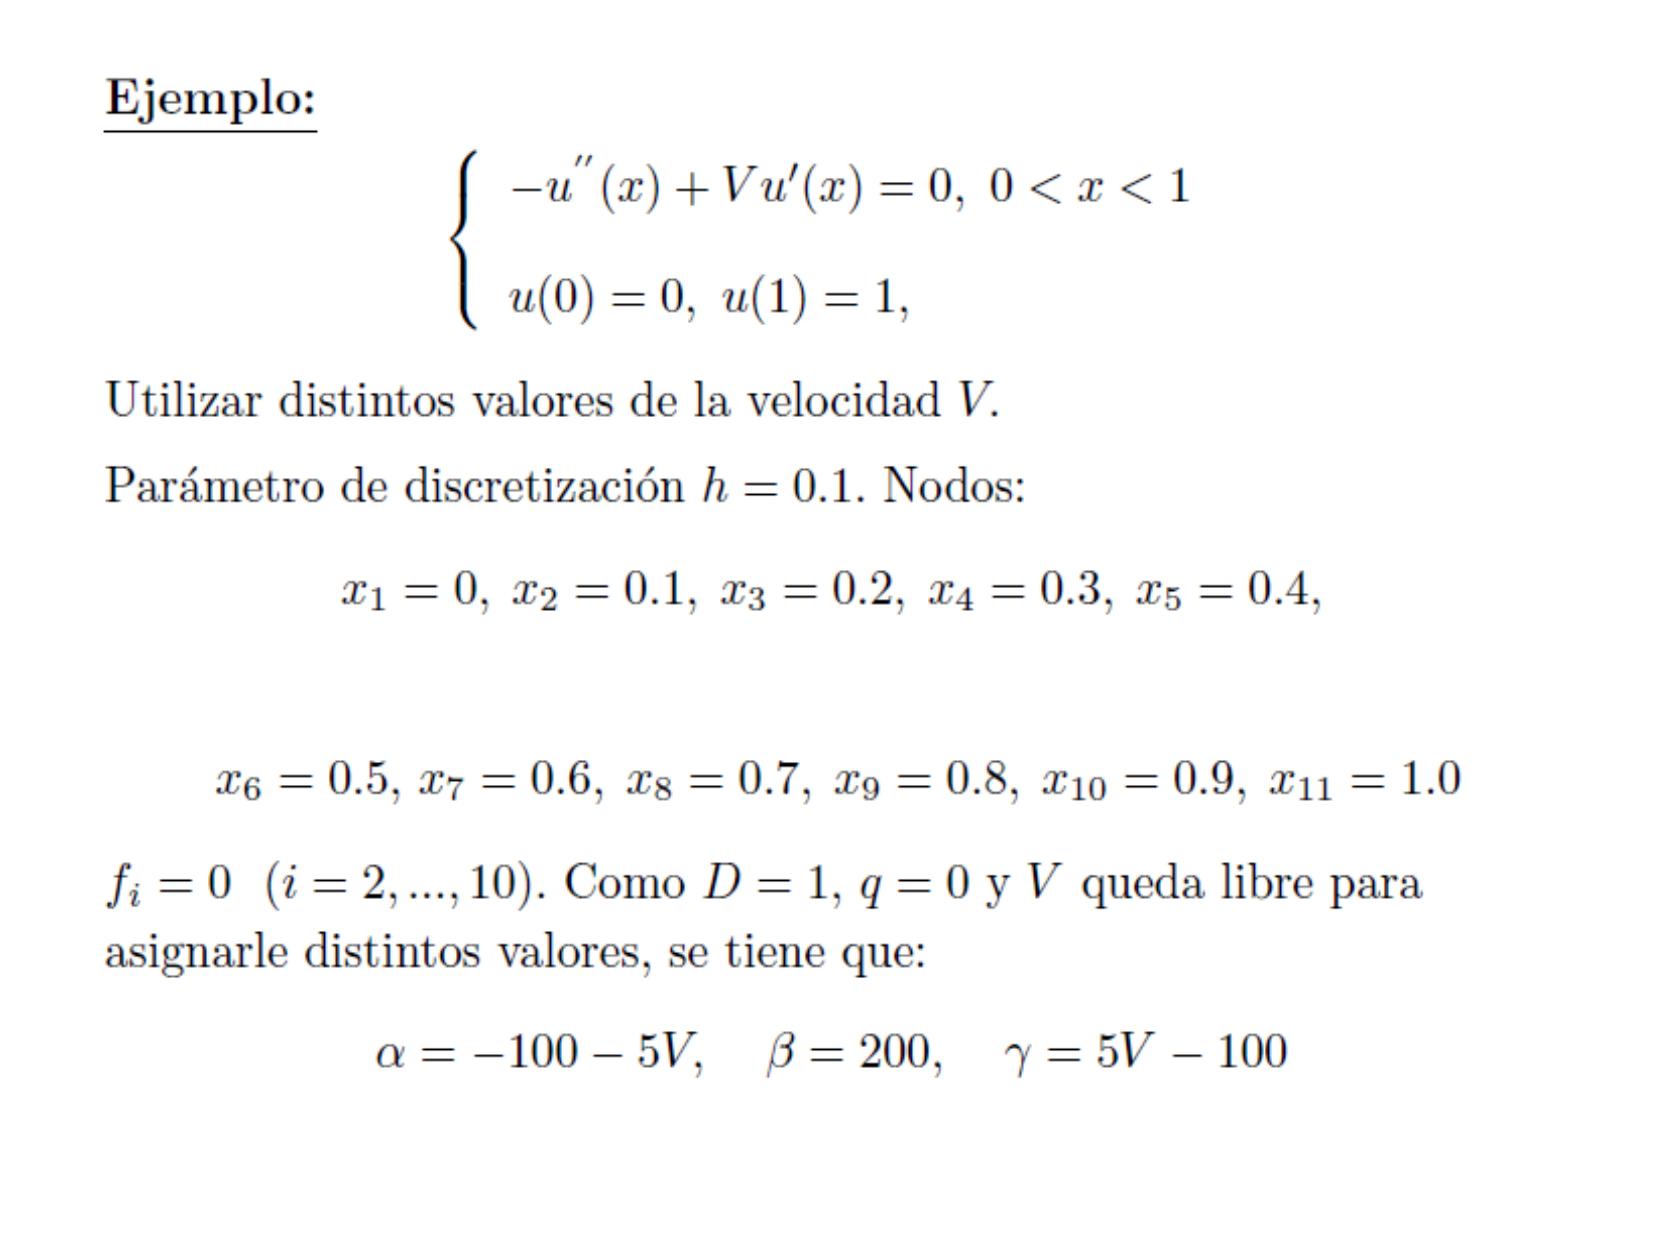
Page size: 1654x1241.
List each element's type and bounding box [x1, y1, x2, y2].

picture [88, 59, 1506, 1123]
